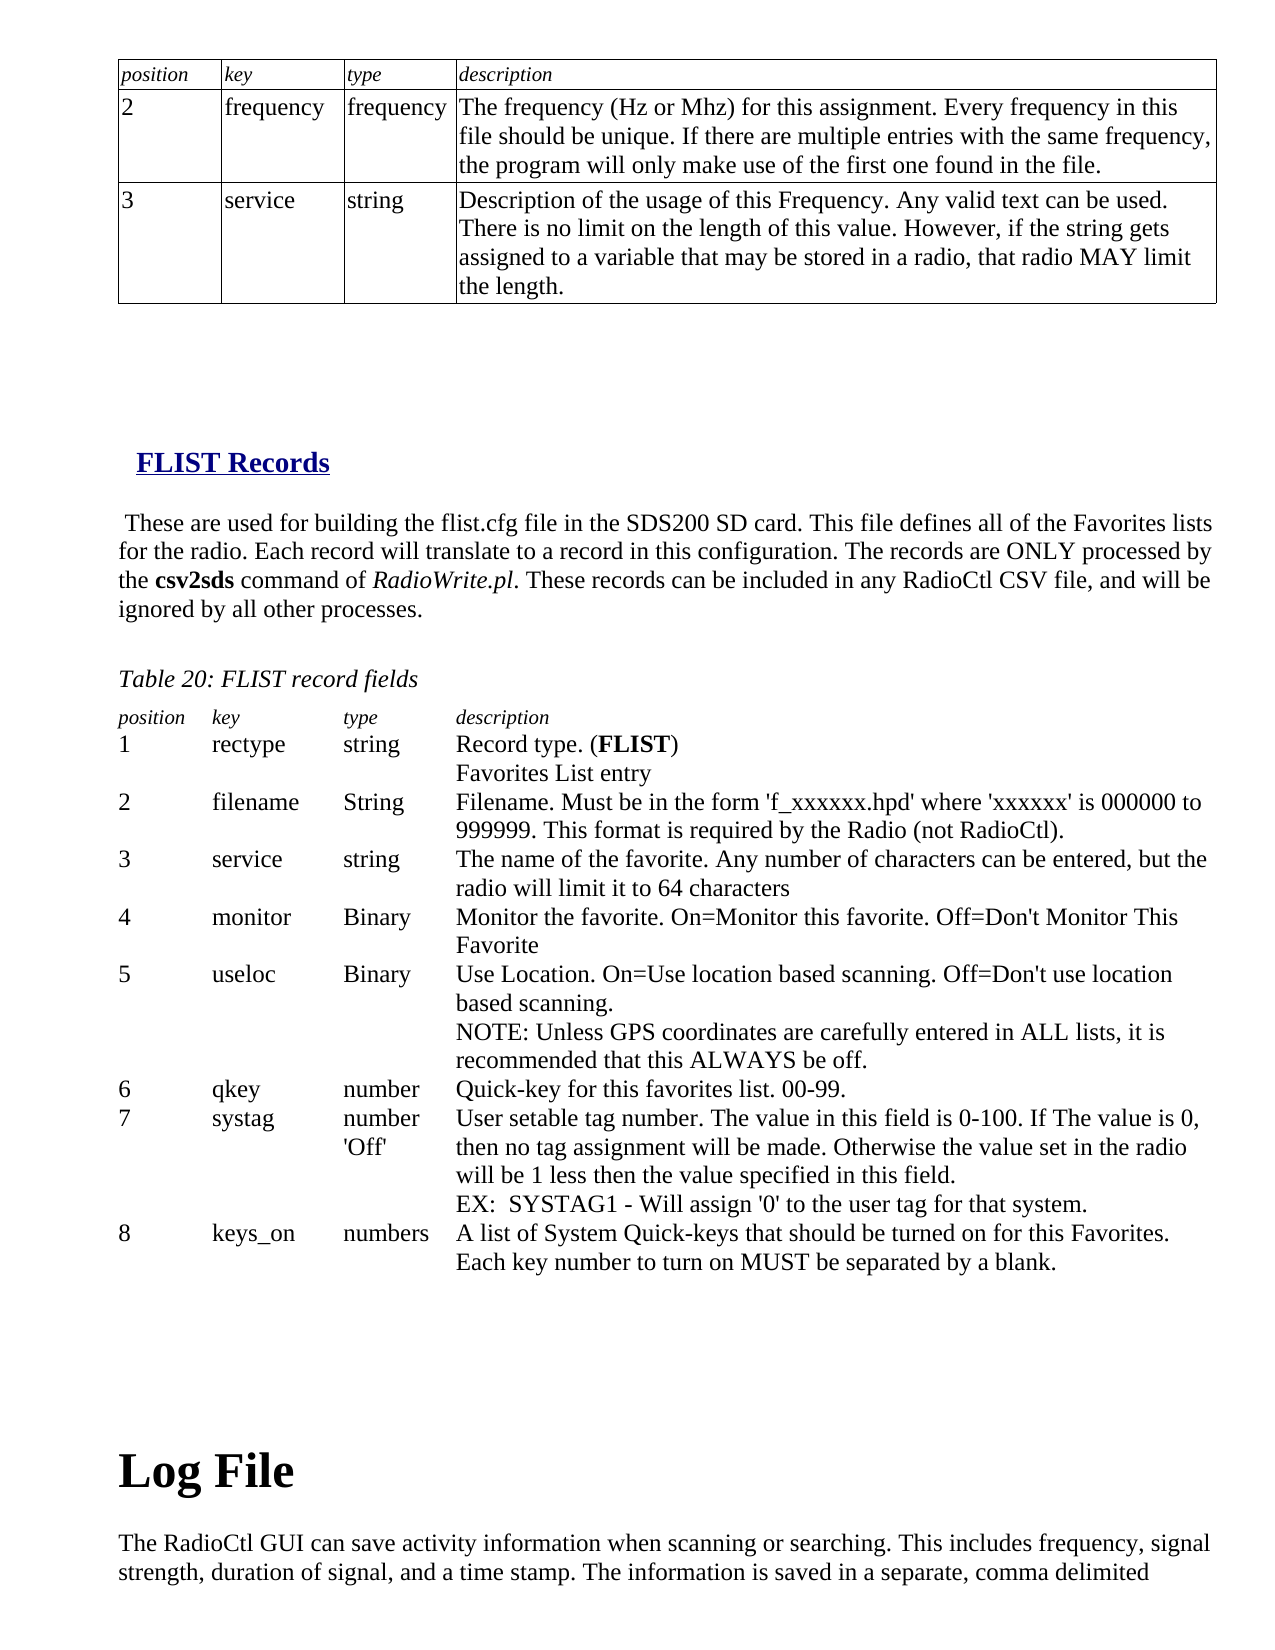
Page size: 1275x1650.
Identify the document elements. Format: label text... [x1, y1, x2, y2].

table_cell service [212, 844, 343, 902]
table_cell filename [212, 787, 343, 844]
table_cell 2 [118, 787, 212, 844]
table_cell number [343, 1074, 456, 1103]
table_header position [119, 60, 221, 89]
table_header description [457, 60, 1216, 89]
table_cell 3 [118, 844, 212, 902]
table_cell qkey [212, 1074, 343, 1103]
table_cell Binary [343, 902, 456, 959]
table_header key [212, 705, 343, 729]
table_cell Filename. Must be in the form 'f_xxxxxx.hpd' where 'xxxxxx' is 000000 to 999999. This format is required by the Radio (not RadioCtl). [456, 787, 1217, 844]
table_cell 8 [118, 1218, 212, 1276]
table_cell 3 [119, 183, 221, 303]
table_cell Binary [343, 959, 456, 1074]
table_cell 6 [118, 1074, 212, 1103]
table_cell Description of the usage of this Frequency. Any valid text can be used. There is no limit on the length of this value. However, if the string gets assigned to a variable that may be stored in a radio, that radio MAY limit the length. [457, 183, 1216, 303]
text These are used for building the flist.cfg file in the SDS200 SD card. This file defines all of the Favorites lists for the radio. Each record will translate to a record in this configuration. The records are ONLY processed by the csv2sds command of RadioWrite.pl. These records can be included in any RadioCtl CSV file, and will be ignored by all other processes. [118, 508, 1216, 623]
table_cell String [343, 787, 456, 844]
text The RadioCtl GUI can save activity information when scanning or searching. This includes frequency, signal strength, duration of signal, and a time stamp. The information is saved in a separate, comma delimited [118, 1528, 1216, 1586]
table_cell monitor [212, 902, 343, 959]
table_cell frequency [222, 90, 344, 182]
table_cell Monitor the favorite. On=Monitor this favorite. Off=Don't Monitor This Favorite [456, 902, 1217, 959]
table_cell rectype [212, 729, 343, 787]
table_cell 7 [118, 1103, 212, 1218]
table_cell systag [212, 1103, 343, 1218]
table_cell numbers [343, 1218, 456, 1276]
table_cell frequency [345, 90, 456, 182]
table_cell 1 [118, 729, 212, 787]
table_cell 5 [118, 959, 212, 1074]
table_header key [222, 60, 344, 89]
table_cell 4 [118, 902, 212, 959]
table_cell Quick-key for this favorites list. 00-99. [456, 1074, 1217, 1103]
table_cell useloc [212, 959, 343, 1074]
table_header description [456, 705, 1217, 729]
table_cell keys_on [212, 1218, 343, 1276]
table_cell Record type. (FLIST) Favorites List entry [456, 729, 1217, 787]
text Table 20: FLIST record fields [118, 664, 1216, 693]
table_cell User setable tag number. The value in this field is 0-100. If The value is 0, then no tag assignment will be made. Otherwise the value set in the radio will be 1 less then the value specified in this field. EX: SYSTAG1 - Will assign '0' to the user tag for that system. [456, 1103, 1217, 1218]
table_header type [345, 60, 456, 89]
table_cell 2 [119, 90, 221, 182]
subtitle FLIST Records [136, 445, 1216, 478]
table_cell service [222, 183, 344, 303]
table_header type [343, 705, 456, 729]
table_cell A list of System Quick-keys that should be turned on for this Favorites. Each key number to turn on MUST be separated by a blank. [456, 1218, 1217, 1276]
table_cell number 'Off' [343, 1103, 456, 1218]
table_cell Use Location. On=Use location based scanning. Off=Don't use location based scanning. NOTE: Unless GPS coordinates are carefully entered in ALL lists, it is recommended that this ALWAYS be off. [456, 959, 1217, 1074]
table_cell string [343, 844, 456, 902]
subtitle Log File [118, 1441, 1216, 1499]
table_cell string [345, 183, 456, 303]
table_cell The name of the favorite. Any number of characters can be entered, but the radio will limit it to 64 characters [456, 844, 1217, 902]
table_header position [118, 705, 212, 729]
table_cell The frequency (Hz or Mhz) for this assignment. Every frequency in this file should be unique. If there are multiple entries with the same frequency, the program will only make use of the first one found in the file. [457, 90, 1216, 182]
table_cell string [343, 729, 456, 787]
